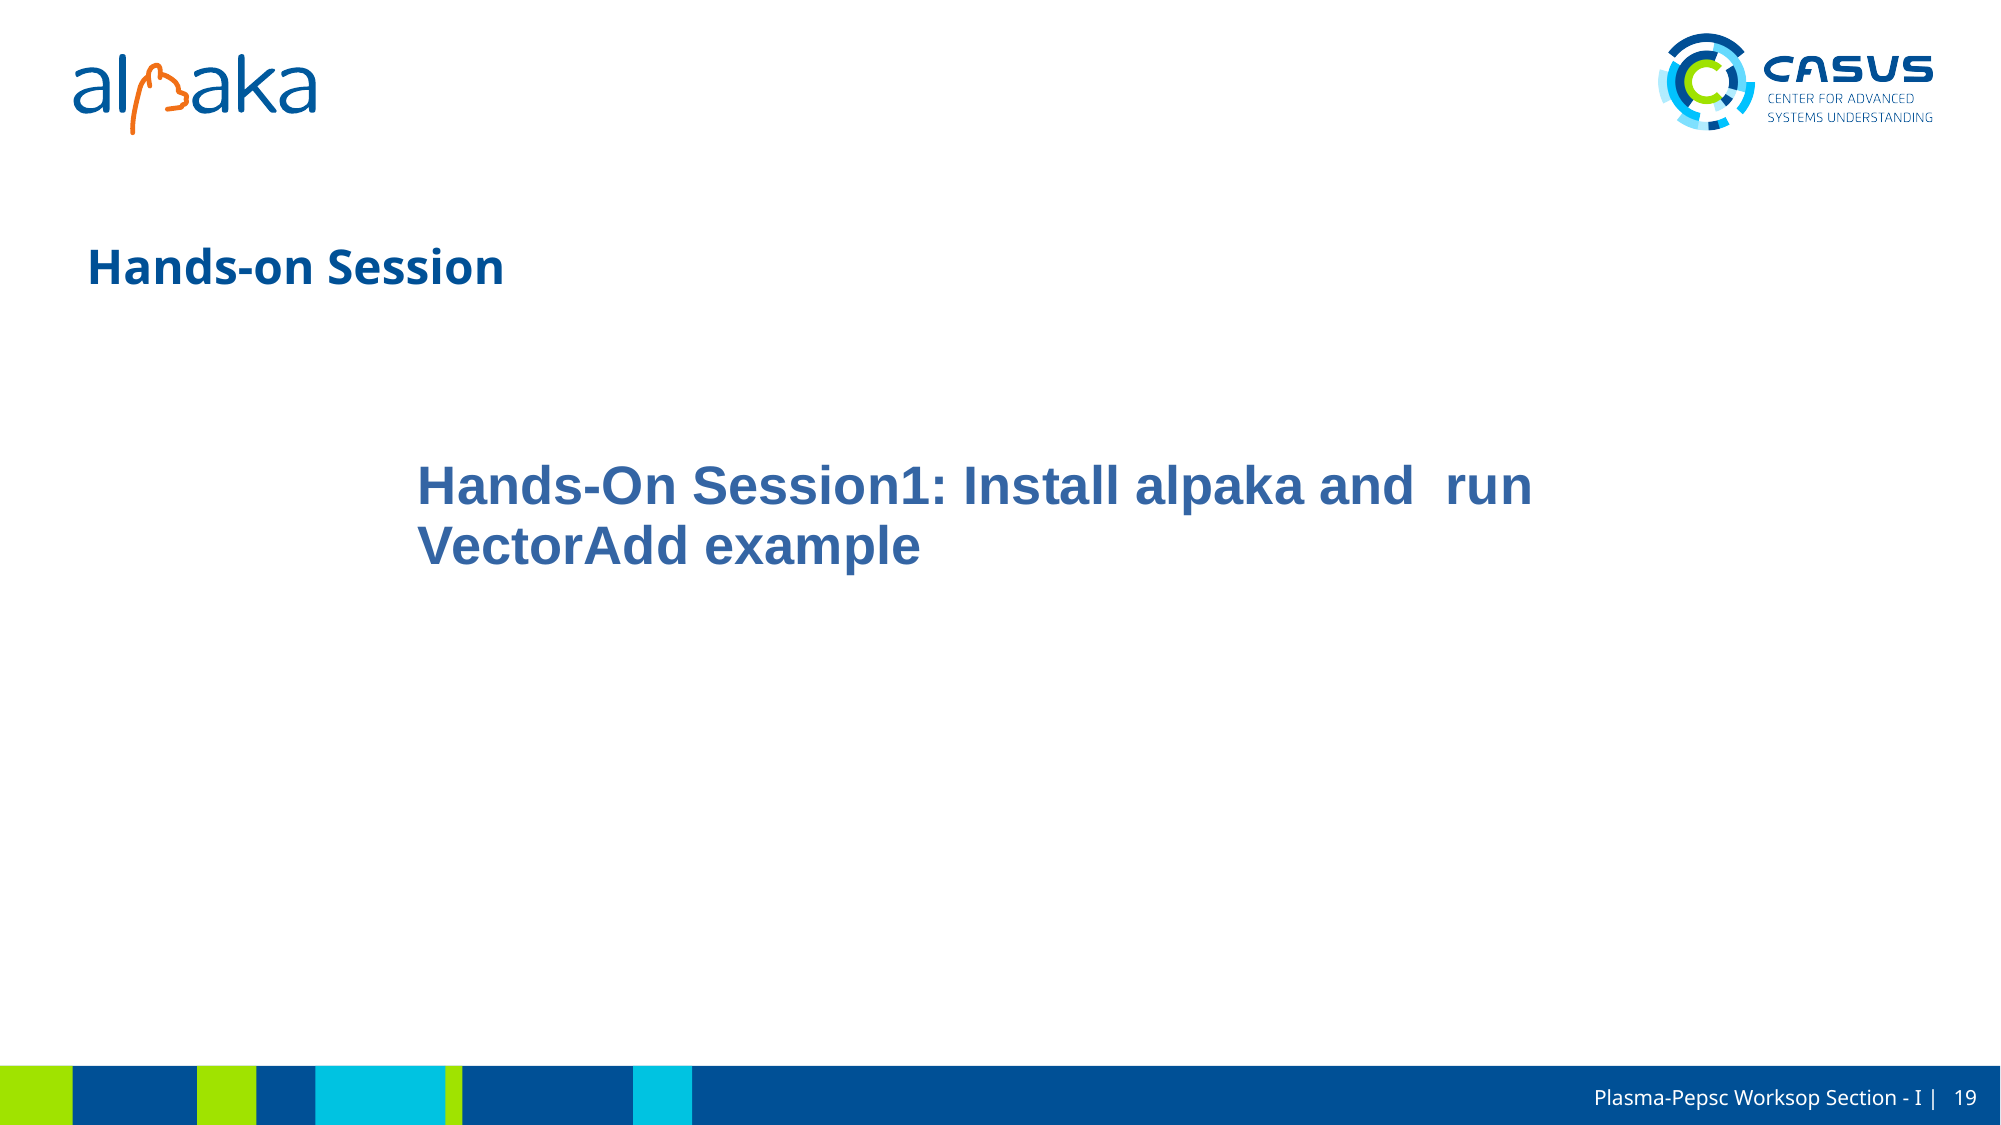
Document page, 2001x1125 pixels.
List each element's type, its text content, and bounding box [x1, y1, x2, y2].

text_box Hands-On Session1: Install alpaka and run VectorAdd example [403, 447, 1581, 598]
title Hands-on Session [86, 232, 1634, 300]
picture [1658, 33, 1933, 131]
picture [72, 53, 317, 136]
